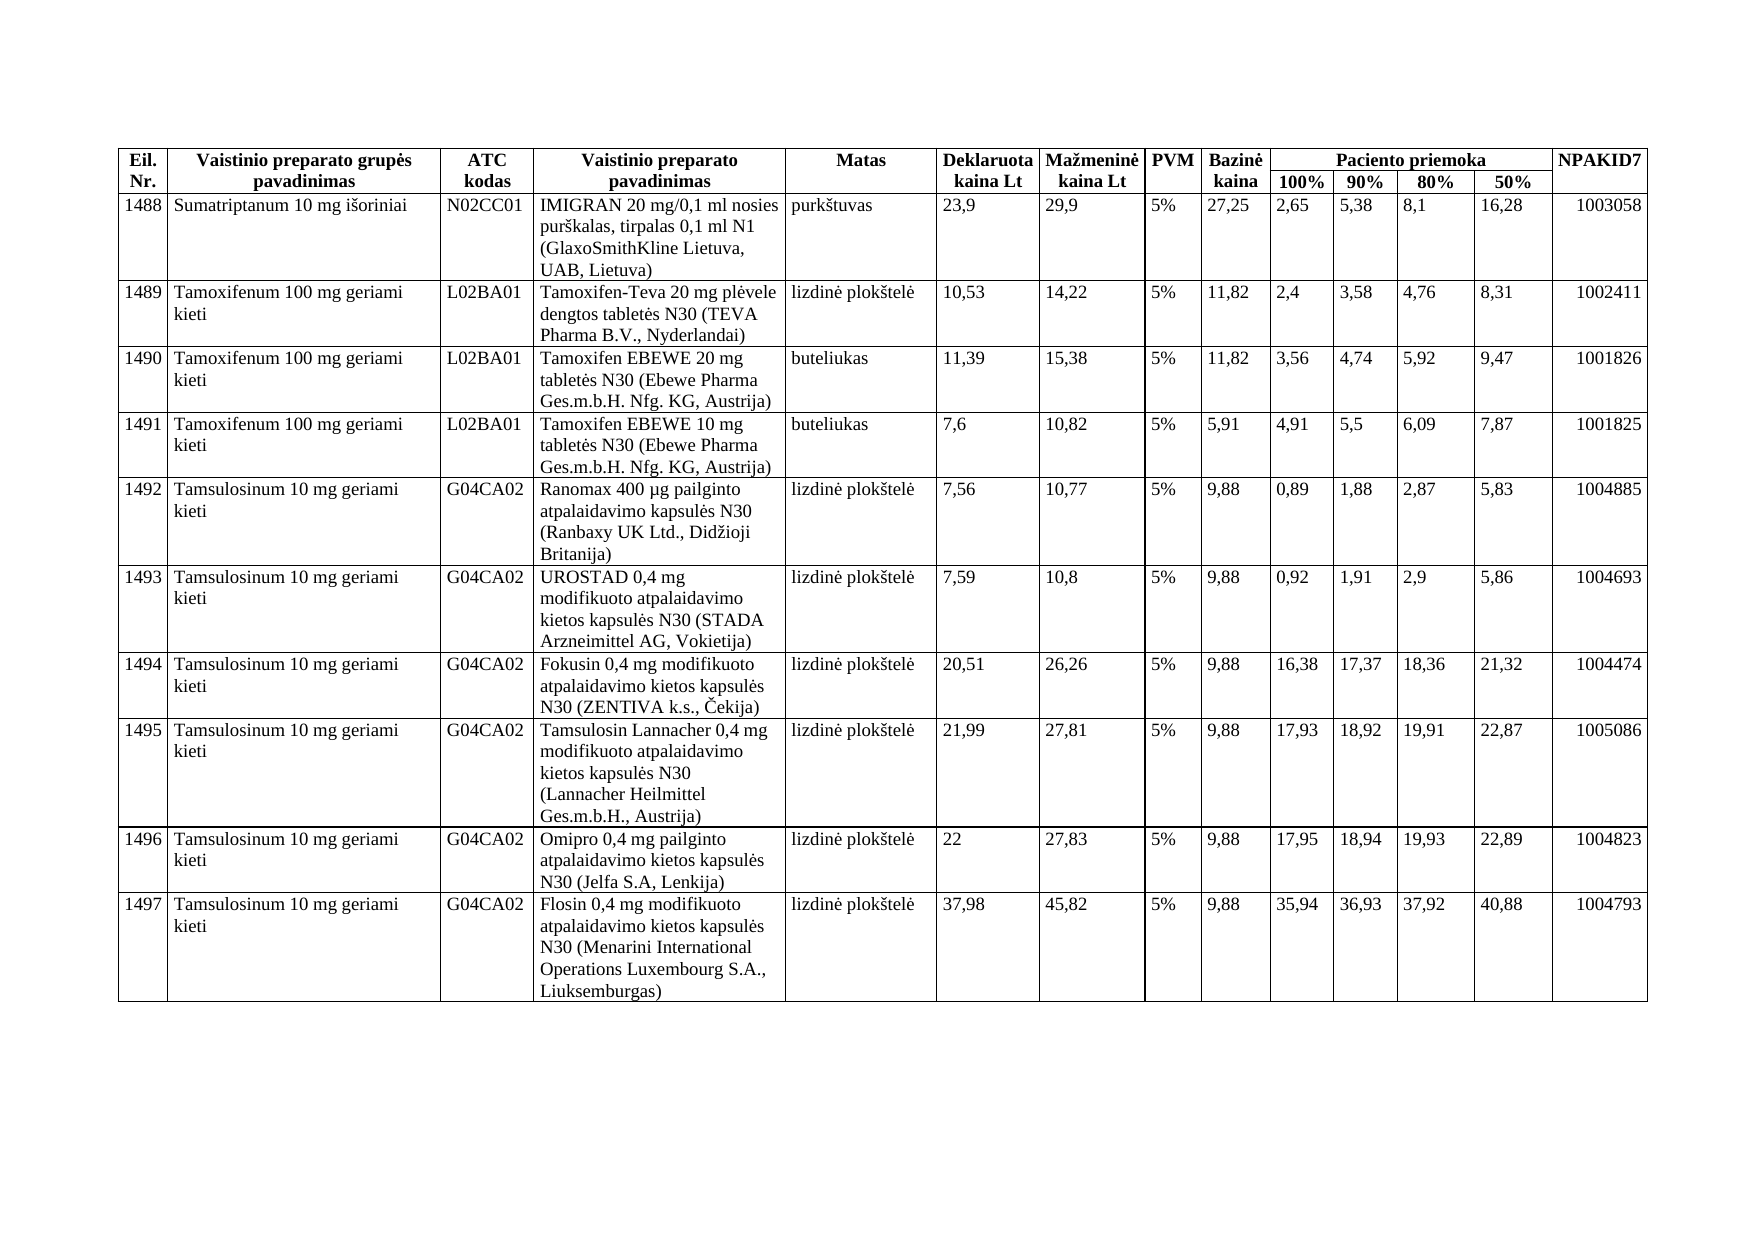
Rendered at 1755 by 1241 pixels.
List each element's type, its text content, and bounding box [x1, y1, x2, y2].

table_cell 21,32 [1475, 653, 1552, 718]
table_cell 1003058 [1553, 194, 1647, 280]
table_cell 9,47 [1475, 347, 1552, 412]
table_cell 2,4 [1271, 281, 1333, 346]
table_cell 11,39 [937, 347, 1039, 412]
table_cell 5% [1146, 653, 1201, 718]
table_cell 100% [1271, 171, 1333, 193]
table_cell 8,1 [1398, 194, 1474, 280]
table_cell Tamoxifen EBEWE 10 mg tabletės N30 (Ebewe Pharma Ges.m.b.H. Nfg. KG, Austrija) [534, 413, 785, 477]
table_cell G04CA02 [441, 828, 533, 892]
table_cell Tamsulosinum 10 mg geriami kieti [168, 653, 440, 718]
table_cell 4,74 [1334, 347, 1397, 412]
table_header Mažmeninė kaina Lt [1040, 149, 1144, 193]
table_cell Tamsulosinum 10 mg geriami kieti [168, 566, 440, 652]
table_cell 27,81 [1040, 719, 1144, 826]
table_cell 9,88 [1202, 478, 1270, 564]
table_cell 23,9 [937, 194, 1039, 280]
table_cell 7,59 [937, 566, 1039, 652]
table_cell L02BA01 [441, 413, 533, 477]
table_cell purkštuvas [786, 194, 936, 280]
table_cell 1,88 [1334, 478, 1397, 564]
table_cell 36,93 [1334, 893, 1397, 1001]
table_cell 17,37 [1334, 653, 1397, 718]
table_cell 26,26 [1040, 653, 1144, 718]
table_cell 1,91 [1334, 566, 1397, 652]
table_cell Tamoxifen EBEWE 20 mg tabletės N30 (Ebewe Pharma Ges.m.b.H. Nfg. KG, Austrija) [534, 347, 785, 412]
table_cell 22 [937, 828, 1039, 892]
table_header Eil. Nr. [119, 149, 167, 193]
table_cell 20,51 [937, 653, 1039, 718]
table_cell lizdinė plokštelė [786, 893, 936, 1001]
table_cell 1004885 [1553, 478, 1647, 564]
table_cell 27,25 [1202, 194, 1270, 280]
table_cell 27,83 [1040, 828, 1144, 892]
table_cell 3,56 [1271, 347, 1333, 412]
table_cell G04CA02 [441, 893, 533, 1001]
table_cell L02BA01 [441, 347, 533, 412]
table_cell 11,82 [1202, 347, 1270, 412]
table_cell G04CA02 [441, 478, 533, 564]
table_cell 29,9 [1040, 194, 1144, 280]
table_cell 5% [1146, 719, 1201, 826]
table_cell 9,88 [1202, 893, 1270, 1001]
table_cell Tamsulosin Lannacher 0,4 mg modifikuoto atpalaidavimo kietos kapsulės N30 (Lannacher Heilmittel Ges.m.b.H., Austrija) [534, 719, 785, 826]
table_cell 5% [1146, 478, 1201, 564]
table_cell 0,92 [1271, 566, 1333, 652]
table_cell 17,95 [1271, 828, 1333, 892]
table_cell Fokusin 0,4 mg modifikuoto atpalaidavimo kietos kapsulės N30 (ZENTIVA k.s., Čekija) [534, 653, 785, 718]
table_header ATC kodas [441, 149, 533, 193]
table_cell 90% [1334, 171, 1397, 193]
table_cell lizdinė plokštelė [786, 566, 936, 652]
table_cell 50% [1475, 171, 1552, 193]
table_cell 5% [1146, 828, 1201, 892]
table_cell 5% [1146, 194, 1201, 280]
table_cell 1004823 [1553, 828, 1647, 892]
table_cell UROSTAD 0,4 mg modifikuoto atpalaidavimo kietos kapsulės N30 (STADA Arzneimittel AG, Vokietija) [534, 566, 785, 652]
table_cell 19,91 [1398, 719, 1474, 826]
table_cell G04CA02 [441, 719, 533, 826]
table_cell 7,56 [937, 478, 1039, 564]
table_cell 40,88 [1475, 893, 1552, 1001]
table_cell 18,92 [1334, 719, 1397, 826]
table_cell 37,92 [1398, 893, 1474, 1001]
table_cell 16,38 [1271, 653, 1333, 718]
table_cell 5,38 [1334, 194, 1397, 280]
table_cell 1001825 [1553, 413, 1647, 477]
table_cell 45,82 [1040, 893, 1144, 1001]
table_cell Tamsulosinum 10 mg geriami kieti [168, 893, 440, 1001]
table_cell 22,87 [1475, 719, 1552, 826]
table_header Deklaruota kaina Lt [937, 149, 1039, 193]
table_cell buteliukas [786, 413, 936, 477]
table_cell G04CA02 [441, 566, 533, 652]
table_cell IMIGRAN 20 mg/0,1 ml nosies purškalas, tirpalas 0,1 ml N1 (GlaxoSmithKline Lietuva, UAB, Lietuva) [534, 194, 785, 280]
table_cell 9,88 [1202, 653, 1270, 718]
table_cell 2,87 [1398, 478, 1474, 564]
table_cell 2,9 [1398, 566, 1474, 652]
table_cell 2,65 [1271, 194, 1333, 280]
table_cell 1497 [119, 893, 167, 1001]
table_cell Sumatriptanum 10 mg išoriniai [168, 194, 440, 280]
table_cell 5% [1146, 347, 1201, 412]
table_cell 4,91 [1271, 413, 1333, 477]
table_header Vaistinio preparato grupės pavadinimas [168, 149, 440, 193]
table_cell N02CC01 [441, 194, 533, 280]
table_cell 8,31 [1475, 281, 1552, 346]
table_cell 16,28 [1475, 194, 1552, 280]
table_cell 5,5 [1334, 413, 1397, 477]
table_cell 14,22 [1040, 281, 1144, 346]
table_cell 1496 [119, 828, 167, 892]
table_cell 1494 [119, 653, 167, 718]
table_cell lizdinė plokštelė [786, 828, 936, 892]
table_cell Tamsulosinum 10 mg geriami kieti [168, 478, 440, 564]
table_cell 9,88 [1202, 719, 1270, 826]
table_cell 10,77 [1040, 478, 1144, 564]
table_cell 18,94 [1334, 828, 1397, 892]
table_cell 1488 [119, 194, 167, 280]
table_cell 4,76 [1398, 281, 1474, 346]
table_cell lizdinė plokštelė [786, 653, 936, 718]
table_cell 0,89 [1271, 478, 1333, 564]
table_cell Tamsulosinum 10 mg geriami kieti [168, 828, 440, 892]
table_cell 19,93 [1398, 828, 1474, 892]
table_cell 10,53 [937, 281, 1039, 346]
table_cell 1491 [119, 413, 167, 477]
table_cell 9,88 [1202, 828, 1270, 892]
table_cell Tamoxifenum 100 mg geriami kieti [168, 413, 440, 477]
table_cell 5,83 [1475, 478, 1552, 564]
table_cell 37,98 [937, 893, 1039, 1001]
table_cell 1490 [119, 347, 167, 412]
table_cell lizdinė plokštelė [786, 281, 936, 346]
table_header PVM [1146, 149, 1201, 193]
table_cell 1495 [119, 719, 167, 826]
table_cell Tamsulosinum 10 mg geriami kieti [168, 719, 440, 826]
table_cell 7,87 [1475, 413, 1552, 477]
table_cell 3,58 [1334, 281, 1397, 346]
table_cell 1004693 [1553, 566, 1647, 652]
table_cell 80% [1398, 171, 1474, 193]
table_cell 1492 [119, 478, 167, 564]
table_header NPAKID7 [1553, 149, 1647, 193]
table_cell Tamoxifenum 100 mg geriami kieti [168, 281, 440, 346]
table_cell 1002411 [1553, 281, 1647, 346]
table_cell 22,89 [1475, 828, 1552, 892]
table_cell 1001826 [1553, 347, 1647, 412]
table_header Matas [786, 149, 936, 193]
table_cell L02BA01 [441, 281, 533, 346]
table_cell 9,88 [1202, 566, 1270, 652]
table_cell 5% [1146, 281, 1201, 346]
table_cell 5% [1146, 893, 1201, 1001]
table_cell Omipro 0,4 mg pailginto atpalaidavimo kietos kapsulės N30 (Jelfa S.A, Lenkija) [534, 828, 785, 892]
table_cell Flosin 0,4 mg modifikuoto atpalaidavimo kietos kapsulės N30 (Menarini International Operations Luxembourg S.A., Liuksemburgas) [534, 893, 785, 1001]
table_cell 5% [1146, 566, 1201, 652]
table_header Bazinė kaina Lt [1202, 149, 1270, 193]
table_cell Tamoxifenum 100 mg geriami kieti [168, 347, 440, 412]
table_cell 5% [1146, 413, 1201, 477]
table_header Vaistinio preparato pavadinimas [534, 149, 785, 193]
table_cell 21,99 [937, 719, 1039, 826]
table_cell 7,6 [937, 413, 1039, 477]
table_header Paciento priemoka [1271, 149, 1552, 170]
table_cell 10,8 [1040, 566, 1144, 652]
table_cell 11,82 [1202, 281, 1270, 346]
table_cell 35,94 [1271, 893, 1333, 1001]
table_cell Ranomax 400 µg pailginto atpalaidavimo kapsulės N30 (Ranbaxy UK Ltd., Didžioji Britanija) [534, 478, 785, 564]
table_cell 1005086 [1553, 719, 1647, 826]
table_cell 1489 [119, 281, 167, 346]
table_cell 1004474 [1553, 653, 1647, 718]
table_cell 5,91 [1202, 413, 1270, 477]
table_cell 15,38 [1040, 347, 1144, 412]
table_cell 10,82 [1040, 413, 1144, 477]
table_cell lizdinė plokštelė [786, 719, 936, 826]
table_cell lizdinė plokštelė [786, 478, 936, 564]
table_cell 5,86 [1475, 566, 1552, 652]
table_cell 18,36 [1398, 653, 1474, 718]
table_cell 1004793 [1553, 893, 1647, 1001]
table_cell 5,92 [1398, 347, 1474, 412]
table_cell Tamoxifen-Teva 20 mg plėvele dengtos tabletės N30 (TEVA Pharma B.V., Nyderlandai) [534, 281, 785, 346]
table_cell G04CA02 [441, 653, 533, 718]
table_cell 6,09 [1398, 413, 1474, 477]
table_cell buteliukas [786, 347, 936, 412]
table_cell 1493 [119, 566, 167, 652]
table_cell 17,93 [1271, 719, 1333, 826]
